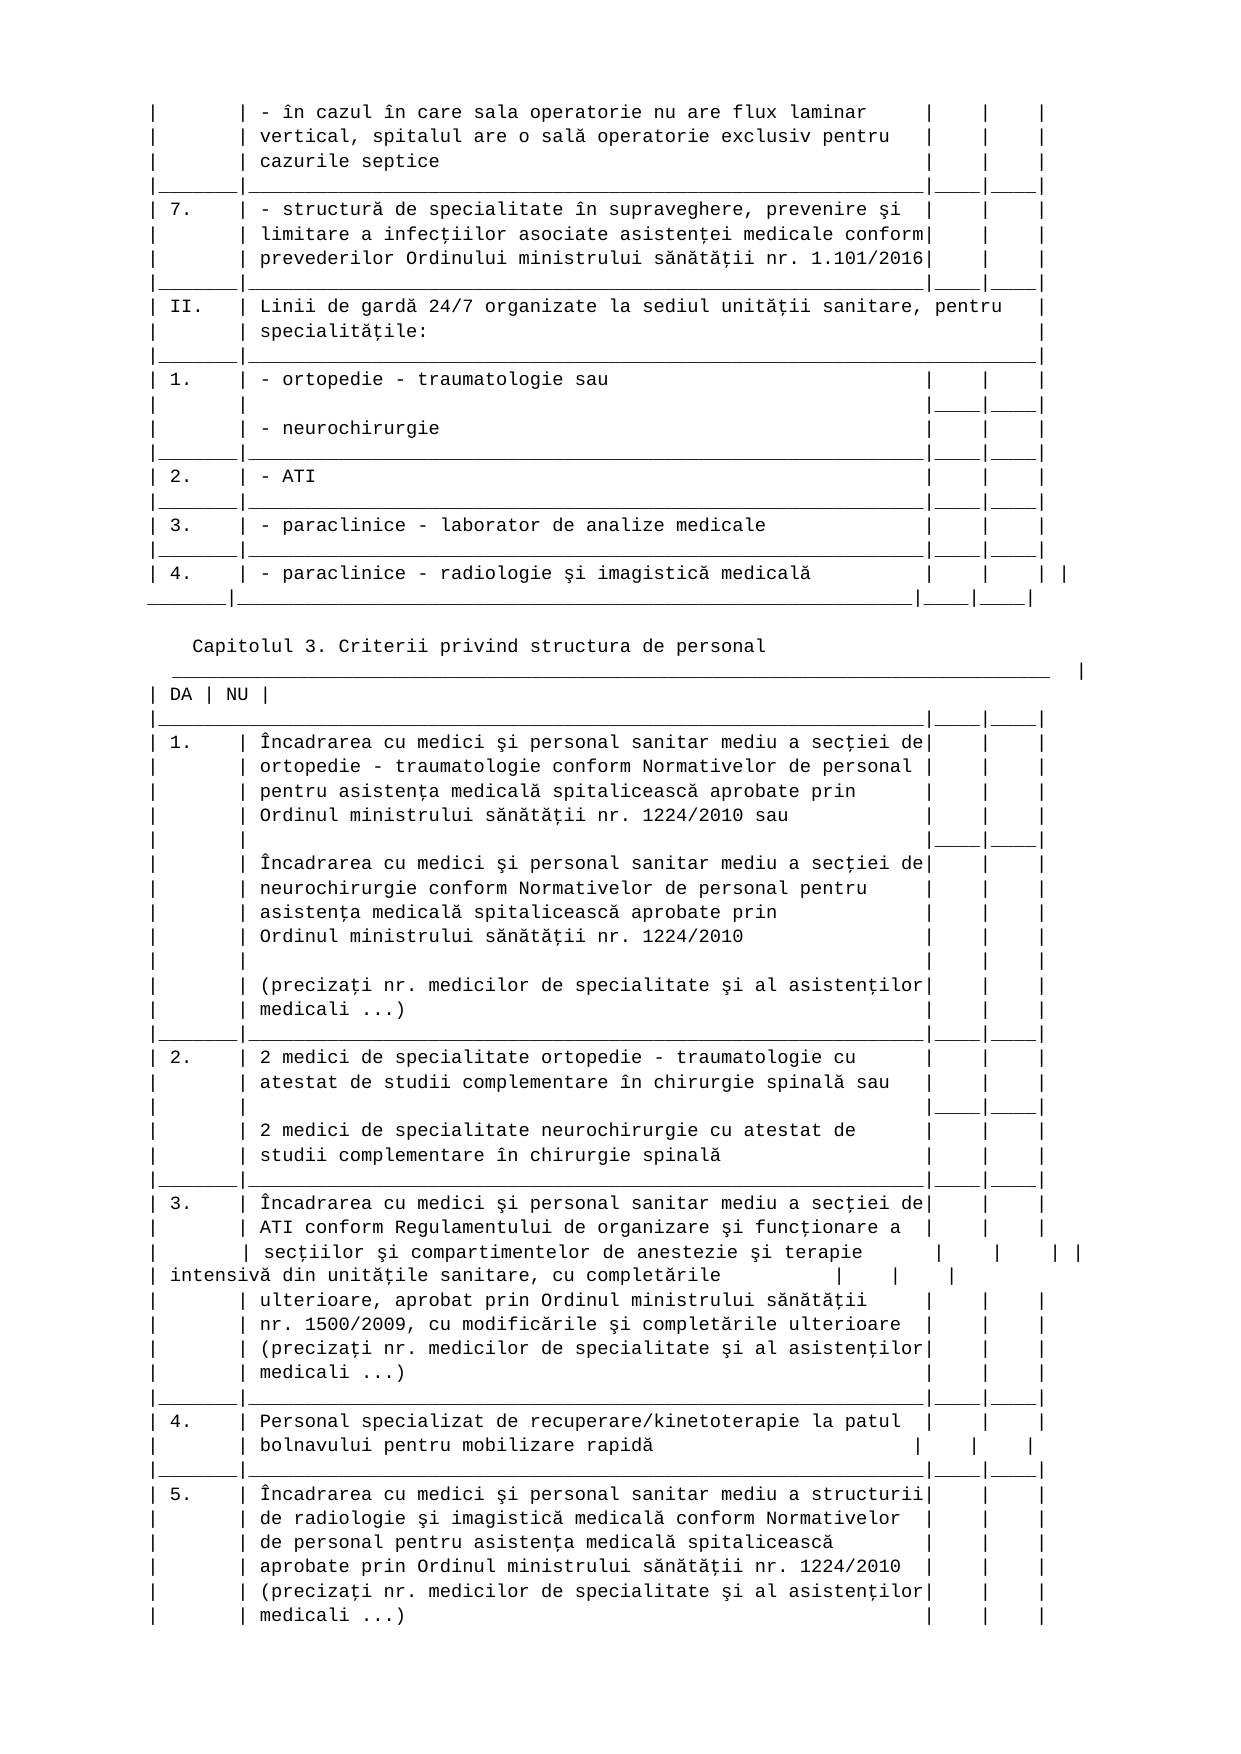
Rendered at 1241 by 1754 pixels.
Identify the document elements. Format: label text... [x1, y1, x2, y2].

text | | | | | [147, 951, 1083, 972]
text |_______|______________________________________________________________________| [147, 346, 1083, 367]
text | | Ordinul ministrului sănătăţii nr. 1224/2010 sau | | | [147, 806, 1087, 827]
text | | vertical, spitalul are o sală operatorie exclusiv pentru | | | [147, 127, 1087, 148]
text | | - neurochirurgie | | | [147, 418, 1087, 440]
text | 3. | - paraclinice - laborator de analize medicale | | | [147, 516, 1087, 537]
text | | de personal pentru asistenţa medicală spitalicească | | | [147, 1533, 1087, 1554]
text Capitolul 3. Criterii privind structura de personal [147, 636, 1087, 658]
text | | asistenţa medicală spitalicească aprobate prin | | | [147, 903, 1087, 924]
text | | neurochirurgie conform Normativelor de personal pentru | | | [147, 878, 1087, 900]
text | | de radiologie şi imagistică medicală conform Normativelor | | | [147, 1509, 1087, 1530]
text | 4. | Personal specializat de recuperare/kinetoterapie la patul | | | [147, 1412, 1087, 1433]
text | | Încadrarea cu medici şi personal sanitar mediu a secţiei de| | | [147, 854, 1087, 875]
text | 5. | Încadrarea cu medici şi personal sanitar mediu a structurii| | | [147, 1484, 1087, 1506]
text | | - în cazul în care sala operatorie nu are flux laminar | | | [147, 103, 1087, 124]
text | | |____|____| [147, 1097, 1083, 1118]
text | | atestat de studii complementare în chirurgie spinală sau | | | [147, 1073, 1087, 1094]
text |_______|____________________________________________________________|____|____| [147, 1170, 1083, 1191]
text |____________________________________________________________________|____|____| [147, 708, 1083, 730]
text | | ulterioare, aprobat prin Ordinul ministrului sănătăţii | | | [147, 1290, 1087, 1312]
text | | |____|____| [147, 830, 1083, 851]
text | | (precizaţi nr. medicilor de specialitate şi al asistenţilor| | | [147, 976, 1087, 997]
text | | specialităţile: | [147, 321, 1087, 343]
text | | medicali ...) | | | [147, 1000, 1087, 1021]
text |_______|____________________________________________________________|____|____| [147, 1460, 1083, 1481]
text | | bolnavului pentru mobilizare rapidă | | | [147, 1436, 1087, 1457]
text |_______|____________________________________________________________|____|____| [147, 1387, 1083, 1409]
text | | Ordinul ministrului sănătăţii nr. 1224/2010 | | | [147, 927, 1087, 948]
text | | pentru asistenţa medicală spitalicească aprobate prin | | | [147, 781, 1087, 803]
text |_______|____________________________________________________________|____|____| [147, 273, 1083, 294]
text | 2. | 2 medici de specialitate ortopedie - traumatologie cu | | | [147, 1048, 1087, 1069]
text | | |____|____| [147, 394, 1083, 416]
text | | medicali ...) | | | [147, 1363, 1087, 1384]
text | 7. | - structură de specialitate în supraveghere, prevenire şi | | | [147, 200, 1087, 221]
text |_______|____________________________________________________________|____|____| [147, 176, 1083, 197]
text | | (precizaţi nr. medicilor de specialitate şi al asistenţilor| | | [147, 1582, 1087, 1603]
text | | cazurile septice | | | [147, 152, 1087, 173]
text | 2. | - ATI | | | [147, 467, 1083, 488]
text | 1. | Încadrarea cu medici şi personal sanitar mediu a secţiei de| | | [147, 733, 1087, 754]
text | | studii complementare în chirurgie spinală | | | [147, 1145, 1087, 1167]
text | | 2 medici de specialitate neurochirurgie cu atestat de | | | [147, 1121, 1087, 1142]
text | | limitare a infecţiilor asociate asistenţei medicale conform| | | [147, 224, 1087, 246]
text | | ortopedie - traumatologie conform Normativelor de personal | | | [147, 757, 1087, 778]
text |_______|____________________________________________________________|____|____| [147, 443, 1083, 464]
text | | nr. 1500/2009, cu modificările şi completările ulterioare | | | [147, 1314, 1087, 1336]
text | 4. | - paraclinice - radiologie şi imagistică medicală | | | |_______|____________________________________________________________|____|____| [147, 564, 1083, 609]
text | | medicali ...) | | | [147, 1606, 1087, 1627]
text |_______|____________________________________________________________|____|____| [147, 1024, 1083, 1045]
text |_______|____________________________________________________________|____|____| [147, 540, 1083, 561]
text ______________________________________________________________________________ | | DA | NU | [147, 661, 1087, 706]
text | 1. | - ortopedie - traumatologie sau | | | [147, 370, 1087, 391]
text |_______|____________________________________________________________|____|____| [147, 491, 1083, 513]
text | | ATI conform Regulamentului de organizare şi funcţionare a | | | [147, 1218, 1087, 1239]
text | | prevederilor Ordinului ministrului sănătăţii nr. 1.101/2016| | | [147, 249, 1087, 270]
text | 3. | Încadrarea cu medici şi personal sanitar mediu a secţiei de| | | [147, 1194, 1087, 1215]
text | | aprobate prin Ordinul ministrului sănătăţii nr. 1224/2010 | | | [147, 1557, 1087, 1578]
text | II. | Linii de gardă 24/7 organizate la sediul unităţii sanitare, pentru | [147, 297, 1087, 318]
text | | (precizaţi nr. medicilor de specialitate şi al asistenţilor| | | [147, 1339, 1087, 1360]
text | | secţiilor şi compartimentelor de anestezie şi terapie | | | | | intensivă din unităţile sanitare, cu completările | | | [147, 1242, 1087, 1287]
